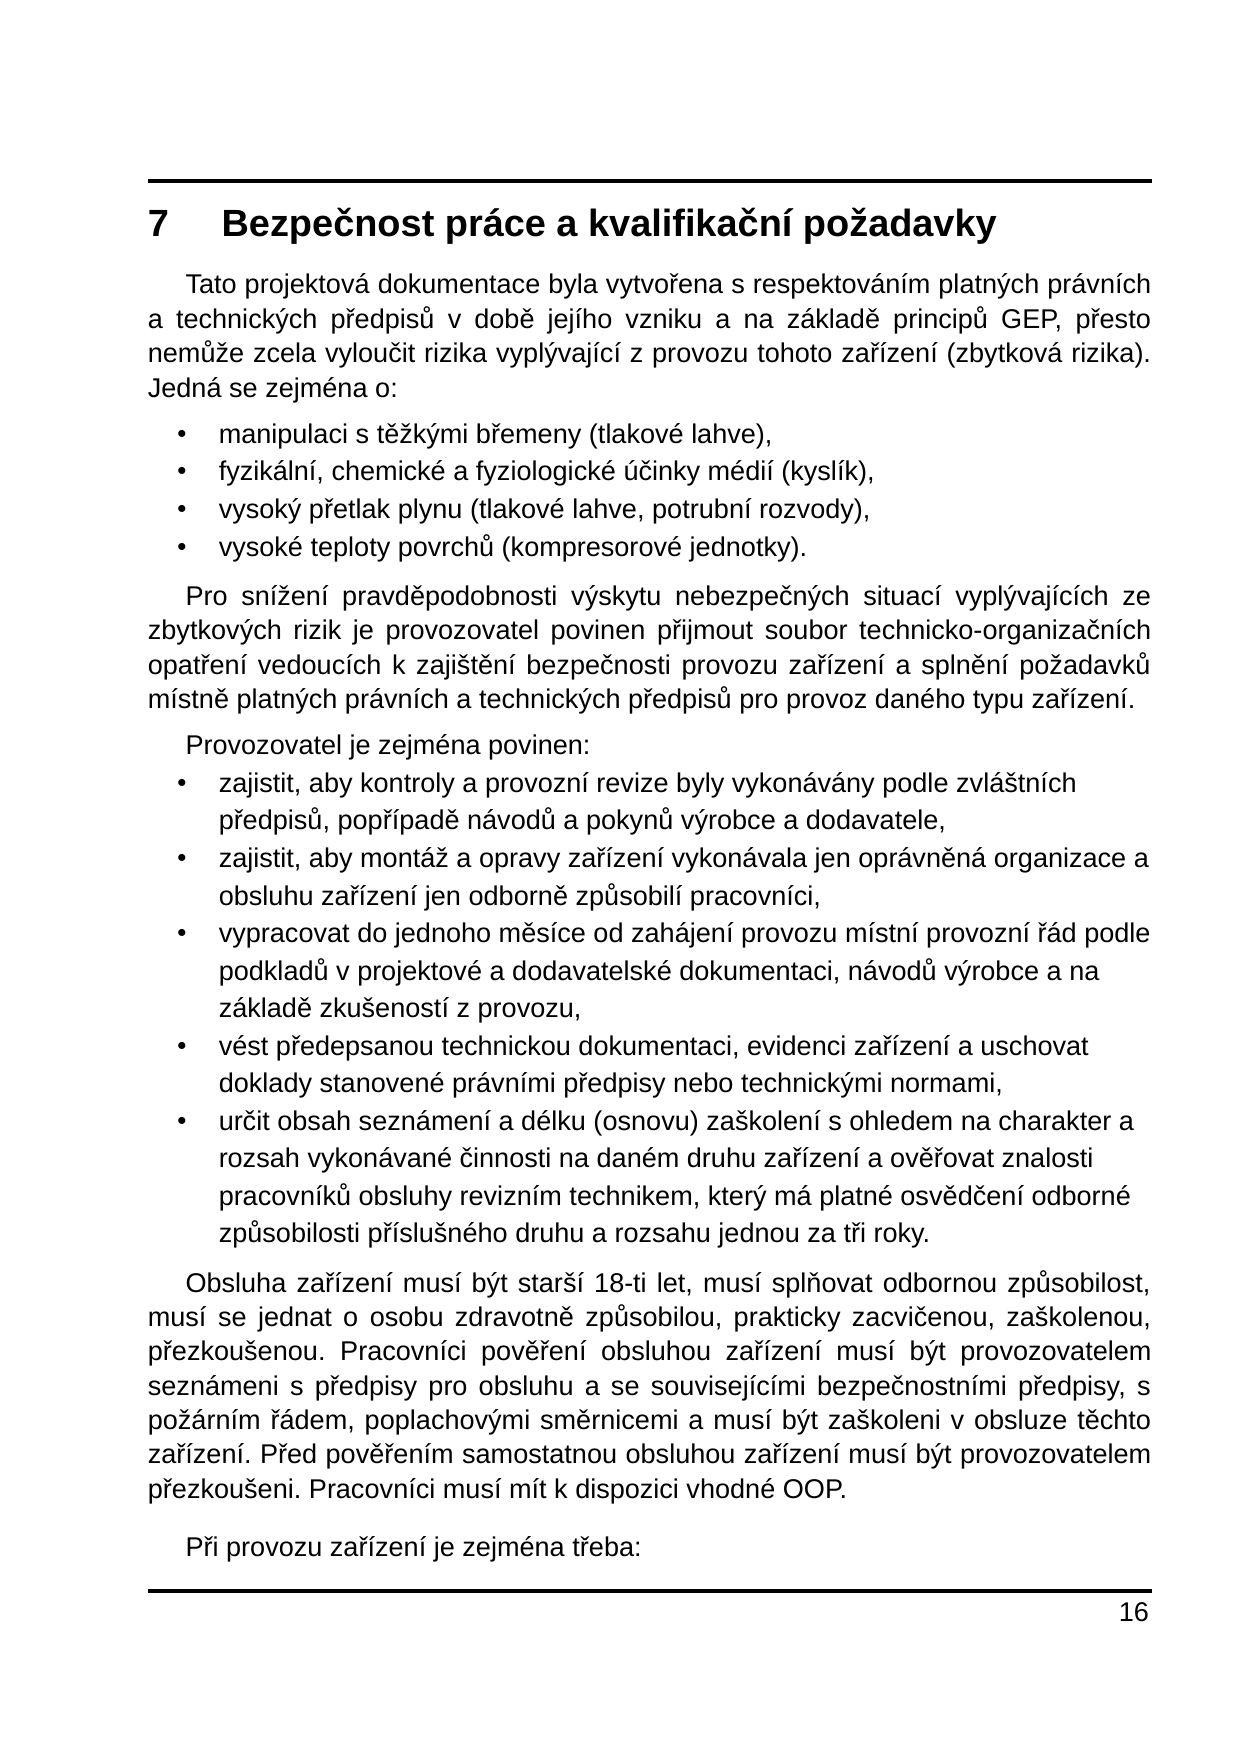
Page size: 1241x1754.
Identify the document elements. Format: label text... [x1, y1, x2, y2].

list zajistit, aby montáž a opravy zařízení vykonávala jen oprávněná organizace a obsluhu zařízení jen odborně způsobilí pracovníci, [177, 842, 1152, 911]
text Obsluha zařízení musí být starší 18-ti let, musí splňovat odbornou způsobilost, musí se jednat o osobu zdravotně způsobilou, prakticky zacvičenou, zaškolenou, přezkoušenou. Pracovníci pověření obsluhou zařízení musí být provozovatelem seznámeni s předpisy pro obsluhu a se souvisejícími bezpečnostními předpisy, s požárním řádem, poplachovými směrnicemi a musí být zaškoleni v obsluze těchto zařízení. Před pověřením samostatnou obsluhou zařízení musí být provozovatelem přezkoušeni. Pracovníci musí mít k dispozici vhodné OOP. [148, 1267, 1152, 1504]
list vysoké teploty povrchů (kompresorové jednotky). [177, 531, 1152, 562]
list fyzikální, chemické a fyziologické účinky médií (kyslík), [177, 455, 1152, 487]
text Tato projektová dokumentace byla vytvořena s respektováním platných právních a technických předpisů v době jejího vzniku a na základě principů GEP, přesto nemůže zcela vyloučit rizika vyplývající z provozu tohoto zařízení (zbytková rizika). Jedná se zejména o: [148, 268, 1152, 403]
text Při provozu zařízení je zejména třeba: [148, 1531, 1152, 1562]
list určit obsah seznámení a délku (osnovu) zaškolení s ohledem na charakter a rozsah vykonávané činnosti na daném druhu zařízení a ověřovat znalosti pracovníků obsluhy revizním technikem, který má platné osvědčení odborné způsobilosti příslušného druhu a rozsahu jednou za tři roky. [177, 1105, 1152, 1248]
list manipulaci s těžkými břemeny (tlakové lahve), [177, 418, 1152, 449]
list vysoký přetlak plynu (tlakové lahve, potrubní rozvody), [177, 493, 1152, 524]
text Pro snížení pravděpodobnosti výskytu nebezpečných situací vyplývajících ze zbytkových rizik je provozovatel povinen přijmout soubor technicko-organizačních opatření vedoucích k zajištění bezpečnosti provozu zařízení a splnění požadavků místně platných právních a technických předpisů pro provoz daného typu zařízení. [148, 580, 1152, 714]
list zajistit, aby kontroly a provozní revize byly vykonávány podle zvláštních předpisů, popřípadě návodů a pokynů výrobce a dodavatele, [177, 767, 1152, 836]
list vést předepsanou technickou dokumentaci, evidenci zařízení a uschovat doklady stanovené právními předpisy nebo technickými normami, [177, 1029, 1152, 1098]
text Provozovatel je zejména povinen: [185, 729, 1152, 761]
subtitle Bezpečnost práce a kvalifikační požadavky [148, 201, 1152, 244]
list vypracovat do jednoho měsíce od zahájení provozu místní provozní řád podle podkladů v projektové a dodavatelské dokumentaci, návodů výrobce a na základě zkušeností z provozu, [177, 917, 1152, 1023]
